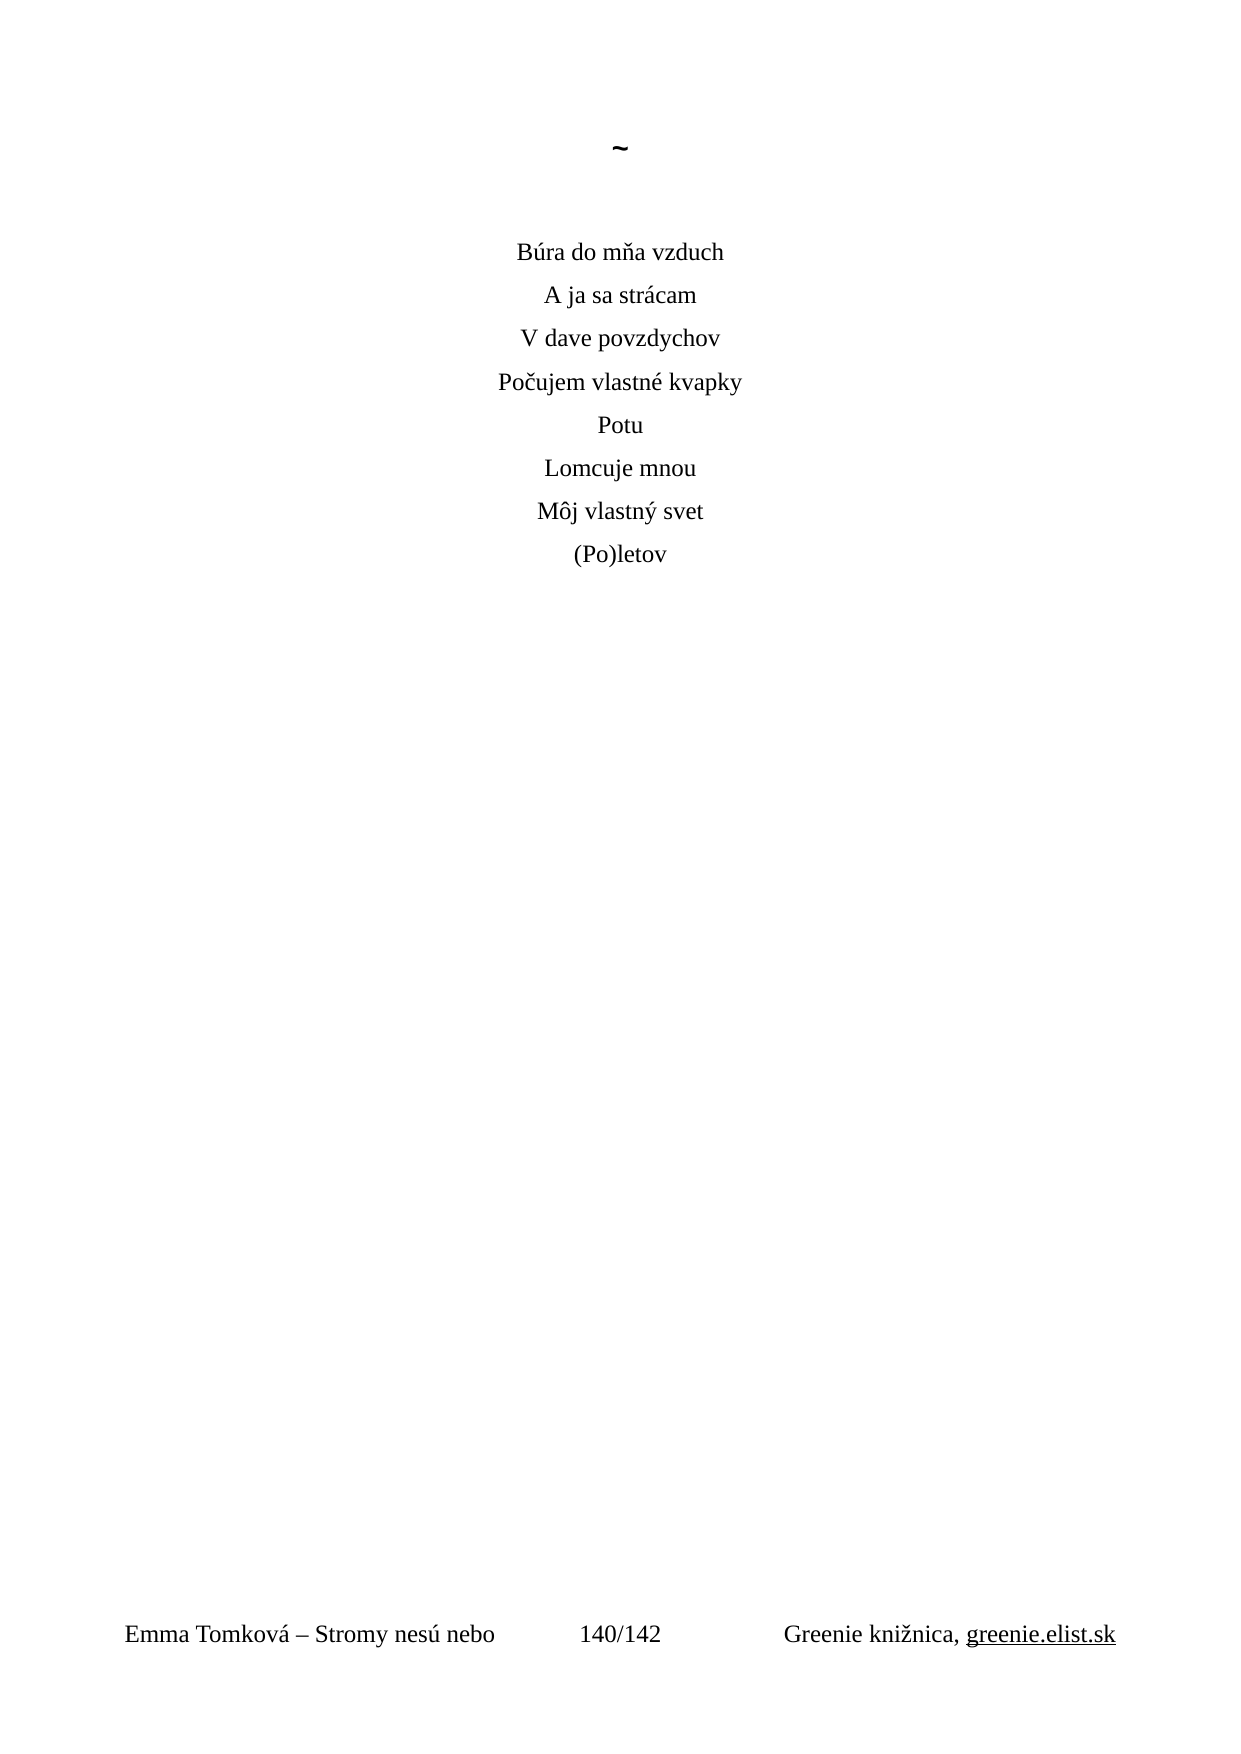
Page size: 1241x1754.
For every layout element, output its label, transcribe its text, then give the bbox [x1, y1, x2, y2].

text (Po)letov [106, 539, 1134, 568]
subtitle ~ [106, 131, 1134, 165]
text Môj vlastný svet [106, 496, 1134, 525]
text Búra do mňa vzduch [106, 194, 1134, 266]
text Lomcuje mnou [106, 453, 1134, 482]
text A ja sa strácam [106, 280, 1134, 309]
text Počujem vlastné kvapky [106, 367, 1134, 395]
text V dave povzdychov [106, 323, 1134, 352]
text Potu [106, 410, 1134, 438]
